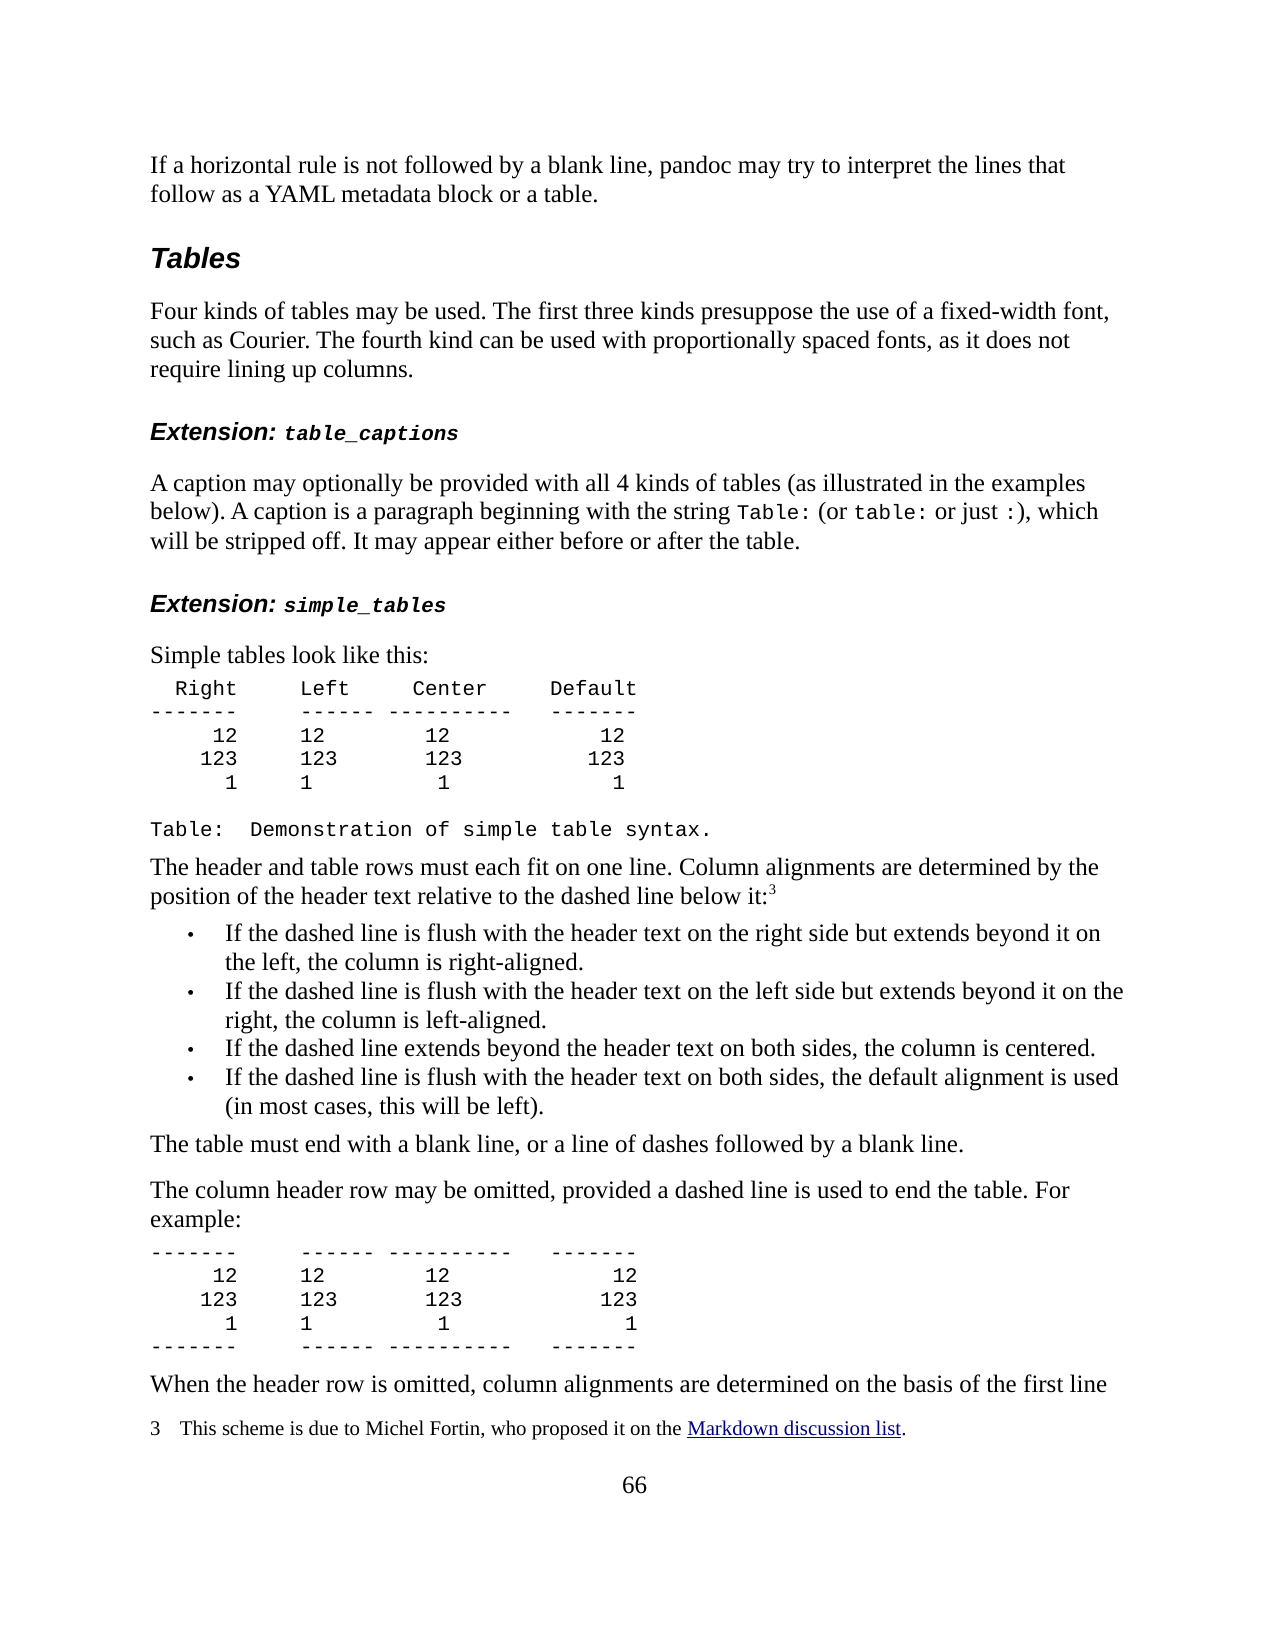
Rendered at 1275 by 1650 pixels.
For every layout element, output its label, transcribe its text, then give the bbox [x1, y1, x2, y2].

list If the dashed line is flush with the header text on the left side but extends beyond it on the right, the column is left-aligned. [187, 976, 1125, 1033]
text This scheme is due to Michel Fortin, who proposed it on the Markdown discussion list. [150, 1416, 1125, 1440]
text Simple tables look like this: [150, 640, 1125, 668]
text The header and table rows must each fit on one line. Column alignments are determined by the position of the header text relative to the dashed line below it: [150, 852, 1125, 909]
text Table: Demonstration of simple table syntax. [150, 819, 1125, 843]
subtitle Tables [150, 241, 1125, 275]
text A caption may optionally be provided with all 4 kinds of tables (as illustrated in the examples below). A caption is a paragraph beginning with the string Table: (or table: or just :), which will be stripped off. It may appear either before or after the table. [150, 468, 1125, 555]
text The column header row may be omitted, provided a dashed line is used to end the table. For example: [150, 1175, 1125, 1233]
text When the header row is omitted, column alignments are determined on the basis of the first line [150, 1369, 1125, 1398]
text ------- ------ ---------- ------- [150, 1242, 1125, 1265]
text 1 1 1 1 [150, 772, 1125, 796]
subtitle Extension: table_captions [150, 417, 1125, 446]
text 123 123 123 123 [150, 748, 1125, 772]
text 12 12 12 12 [150, 1265, 1125, 1289]
text ------- ------ ---------- ------- [150, 701, 1125, 725]
subtitle Extension: simple_tables [150, 589, 1125, 618]
text The table must end with a blank line, or a line of dashes followed by a blank line. [150, 1129, 1125, 1157]
text 12 12 12 12 [150, 725, 1125, 748]
list If the dashed line is flush with the header text on the right side but extends beyond it on the left, the column is right-aligned. [187, 918, 1125, 976]
text If a horizontal rule is not followed by a blank line, pandoc may try to interpret the lines that follow as a YAML metadata block or a table. [150, 150, 1125, 207]
list If the dashed line extends beyond the header text on both sides, the column is centered. [187, 1033, 1125, 1062]
text ------- ------ ---------- ------- [150, 1336, 1125, 1360]
text 123 123 123 123 [150, 1289, 1125, 1313]
list If the dashed line is flush with the header text on both sides, the default alignment is used (in most cases, this will be left). [187, 1062, 1125, 1120]
text Right Left Center Default [150, 677, 1125, 701]
text 1 1 1 1 [150, 1313, 1125, 1336]
text Four kinds of tables may be used. The first three kinds presuppose the use of a fixed-width font, such as Courier. The fourth kind can be used with proportionally spaced fonts, as it does not require lining up columns. [150, 296, 1125, 383]
